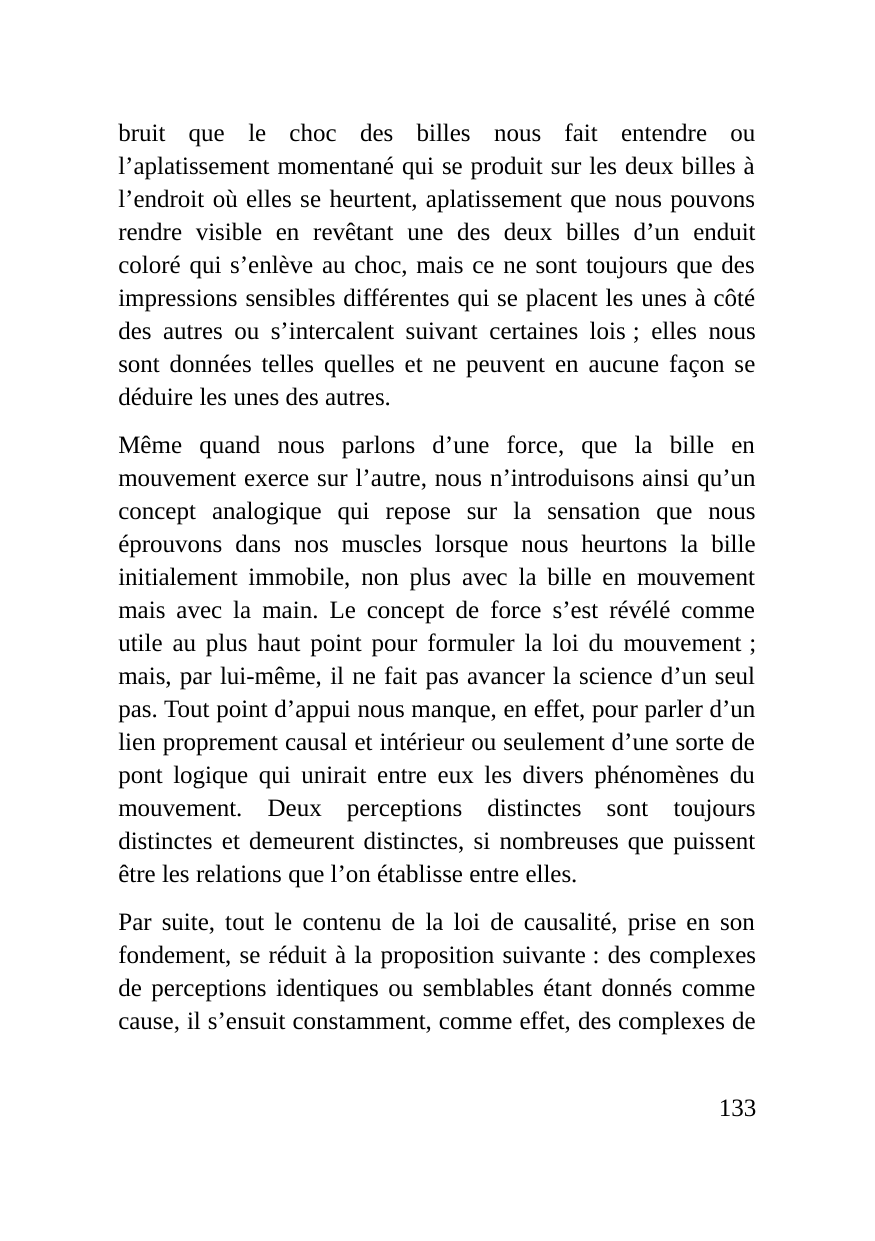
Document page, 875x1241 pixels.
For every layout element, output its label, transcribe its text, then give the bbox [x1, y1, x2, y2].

text bruit que le choc des billes nous fait entendre ou l’aplatissement momentané qui se produit sur les deux billes à l’endroit où elles se heurtent, aplatissement que nous pouvons rendre visible en revêtant une des deux billes d’un enduit coloré qui s’enlève au choc, mais ce ne sont toujours que des impressions sensibles différentes qui se placent les unes à côté des autres ou s’intercalent suivant certaines lois ; elles nous sont données telles quelles et ne peuvent en aucune façon se déduire les unes des autres. [118, 118, 756, 411]
text Même quand nous parlons d’une force, que la bille en mouvement exerce sur l’autre, nous n’introduisons ainsi qu’un concept analogique qui repose sur la sensation que nous éprouvons dans nos muscles lorsque nous heurtons la bille initialement immobile, non plus avec la bille en mouvement mais avec la main. Le concept de force s’est révélé comme utile au plus haut point pour formuler la loi du mouvement ; mais, par lui-même, il ne fait pas avancer la science d’un seul pas. Tout point d’appui nous manque, en effet, pour parler d’un lien proprement causal et intérieur ou seulement d’une sorte de pont logique qui unirait entre eux les divers phénomènes du mouvement. Deux perceptions distinctes sont toujours distinctes et demeurent distinctes, si nombreuses que puissent être les relations que l’on établisse entre elles. [118, 430, 756, 888]
text Par suite, tout le contenu de la loi de causalité, prise en son fondement, se réduit à la proposition suivante : des complexes de perceptions identiques ou semblables étant donnés comme cause, il s’ensuit constamment, comme effet, des complexes de [118, 907, 756, 1034]
